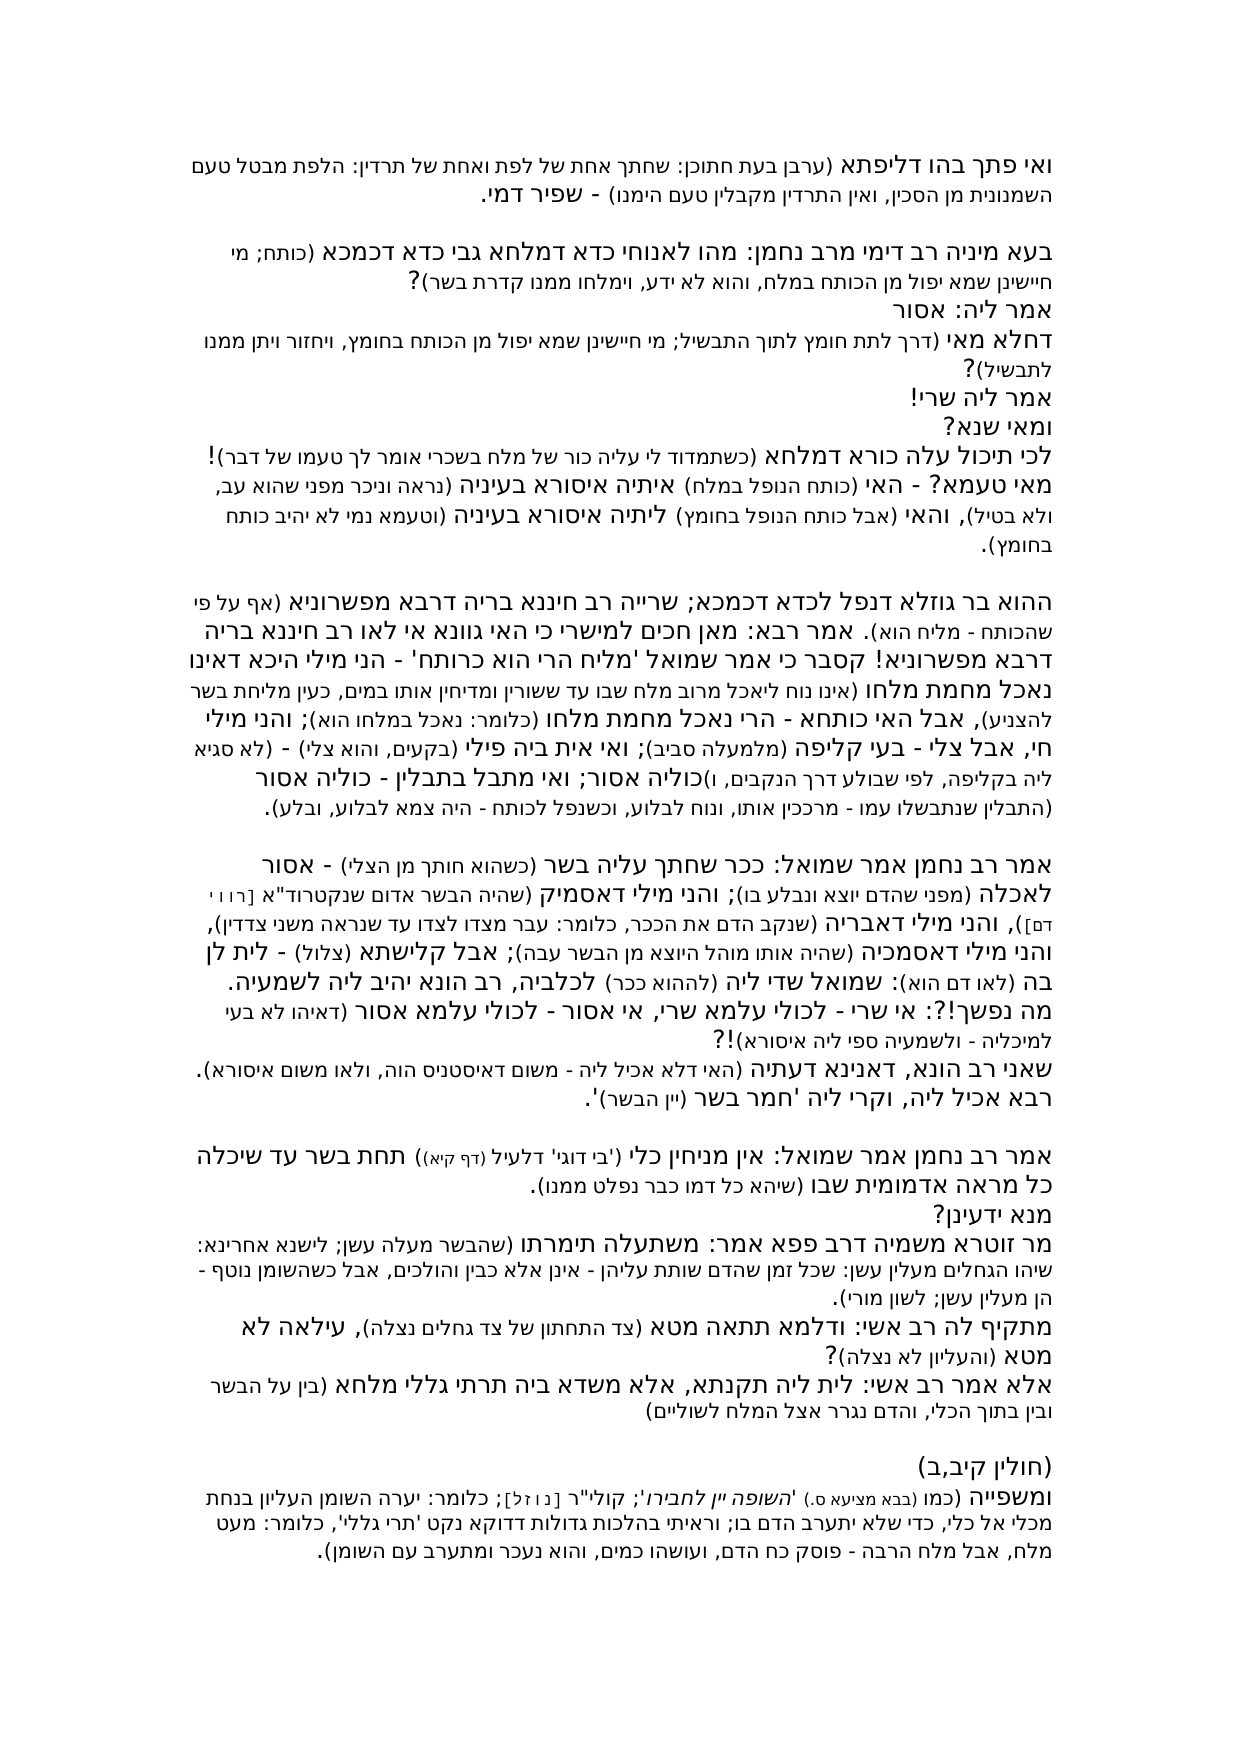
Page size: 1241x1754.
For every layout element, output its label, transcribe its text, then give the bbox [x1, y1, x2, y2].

text אמר רב נחמן אמר שמואל: אין מניחין כלי ('בי דוגי' דלעיל (דף קיא)) תחת בשר עד שיכלה כל מראה אדמומית שבו (שיהא כל דמו כבר נפלט ממנו). [187, 1141, 1053, 1200]
text רבא אכיל ליה, וקרי ליה 'חמר בשר (יין הבשר)'. [187, 1083, 1053, 1113]
text מה נפשך!?: אי שרי - לכולי עלמא שרי, אי אסור - לכולי עלמא אסור (דאיהו לא בעי למיכליה - ולשמעיה ספי ליה איסורא)!? [187, 996, 1053, 1054]
text לכי תיכול עלה כורא דמלחא (כשתמדוד לי עליה כור של מלח בשכרי אומר לך טעמו של דבר)! מאי טעמא? - האי (כותח הנופל במלח) איתיה איסורא בעיניה (נראה וניכר מפני שהוא עב, ולא בטיל), והאי (אבל כותח הנופל בחומץ) ליתיה איסורא בעיניה (וטעמא נמי לא יהיב כותח בחומץ). [187, 441, 1053, 558]
text מנא ידעינן? [187, 1200, 1053, 1229]
text מתקיף לה רב אשי: ודלמא תתאה מטא (צד התחתון של צד גחלים נצלה), עילאה לא מטא (והעליון לא נצלה)? [187, 1312, 1053, 1370]
text בעא מיניה רב דימי מרב נחמן: מהו לאנוחי כדא דמלחא גבי כדא דכמכא (כותח; מי חיישינן שמא יפול מן הכותח במלח, והוא לא ידע, וימלחו ממנו קדרת בשר)? [187, 237, 1053, 296]
text דחלא מאי (דרך לתת חומץ לתוך התבשיל; מי חיישינן שמא יפול מן הכותח בחומץ, ויחזור ויתן ממנו לתבשיל)? [187, 325, 1053, 383]
text אמר ליה שרי! [187, 383, 1053, 412]
text מר זוטרא משמיה דרב פפא אמר: משתעלה תימרתו (שהבשר מעלה עשן; לישנא אחרינא: שיהו הגחלים מעלין עשן: שכל זמן שהדם שותת עליהן - אינן אלא כבין והולכים, אבל כשהשומן נוטף - הן מעלין עשן; לשון מורי). [187, 1229, 1053, 1312]
text ומשפייה (כמו (בבא מציעא ס.) 'השופה יין לחבירו'; קולי"ר [נוזל]; כלומר: יערה השומן העליון בנחת מכלי אל כלי, כדי שלא יתערב הדם בו; וראיתי בהלכות גדולות דדוקא נקט 'תרי גללי', כלומר: מעט מלח, אבל מלח הרבה - פוסק כח הדם, ועושהו כמים, והוא נעכר ומתערב עם השומן). [187, 1482, 1053, 1564]
text ההוא בר גוזלא דנפל לכדא דכמכא; שרייה רב חיננא בריה דרבא מפשרוניא (אף על פי שהכותח - מליח הוא). אמר רבא: מאן חכים למישרי כי האי גוונא אי לאו רב חיננא בריה דרבא מפשרוניא! קסבר כי אמר שמואל 'מליח הרי הוא כרותח' - הני מילי היכא דאינו נאכל מחמת מלחו (אינו נוח ליאכל מרוב מלח שבו עד ששורין ומדיחין אותו במים, כעין מליחת בשר להצניע), אבל האי כותחא - הרי נאכל מחמת מלחו (כלומר: נאכל במלחו הוא); והני מילי חי, אבל צלי - בעי קליפה (מלמעלה סביב); ואי אית ביה פילי (בקעים, והוא צלי) - (לא סגיא ליה בקליפה, לפי שבולע דרך הנקבים, ו)כוליה אסור; ואי מתבל בתבלין - כוליה אסור (התבלין שנתבשלו עמו - מרככין אותו, ונוח לבלוע, וכשנפל לכותח - היה צמא לבלוע, ובלע). [187, 587, 1053, 821]
text שאני רב הונא, דאנינא דעתיה (האי דלא אכיל ליה - משום דאיסטניס הוה, ולאו משום איסורא). [187, 1054, 1053, 1083]
text אמר ליה: אסור [187, 296, 1053, 325]
text אמר רב נחמן אמר שמואל: ככר שחתך עליה בשר (כשהוא חותך מן הצלי) - אסור לאכלה (מפני שהדם יוצא ונבלע בו); והני מילי דאסמיק (שהיה הבשר אדום שנקטרוד"א [רווי דם]), והני מילי דאבריה (שנקב הדם את הככר, כלומר: עבר מצדו לצדו עד שנראה משני צדדין), והני מילי דאסמכיה (שהיה אותו מוהל היוצא מן הבשר עבה); אבל קלישתא (צלול) - לית לן בה (לאו דם הוא): שמואל שדי ליה (לההוא ככר) לכלביה, רב הונא יהיב ליה לשמעיה. [187, 850, 1053, 996]
text (חולין קיב,ב) [187, 1452, 1053, 1482]
text ואי פתך בהו דליפתא (ערבן בעת חתוכן: שחתך אחת של לפת ואחת של תרדין: הלפת מבטל טעם השמנונית מן הסכין, ואין התרדין מקבלין טעם הימנו) - שפיר דמי. [187, 150, 1053, 208]
text אלא אמר רב אשי: לית ליה תקנתא, אלא משדא ביה תרתי גללי מלחא (בין על הבשר ובין בתוך הכלי, והדם נגרר אצל המלח לשוליים) [187, 1370, 1053, 1424]
text ומאי שנא? [187, 412, 1053, 441]
